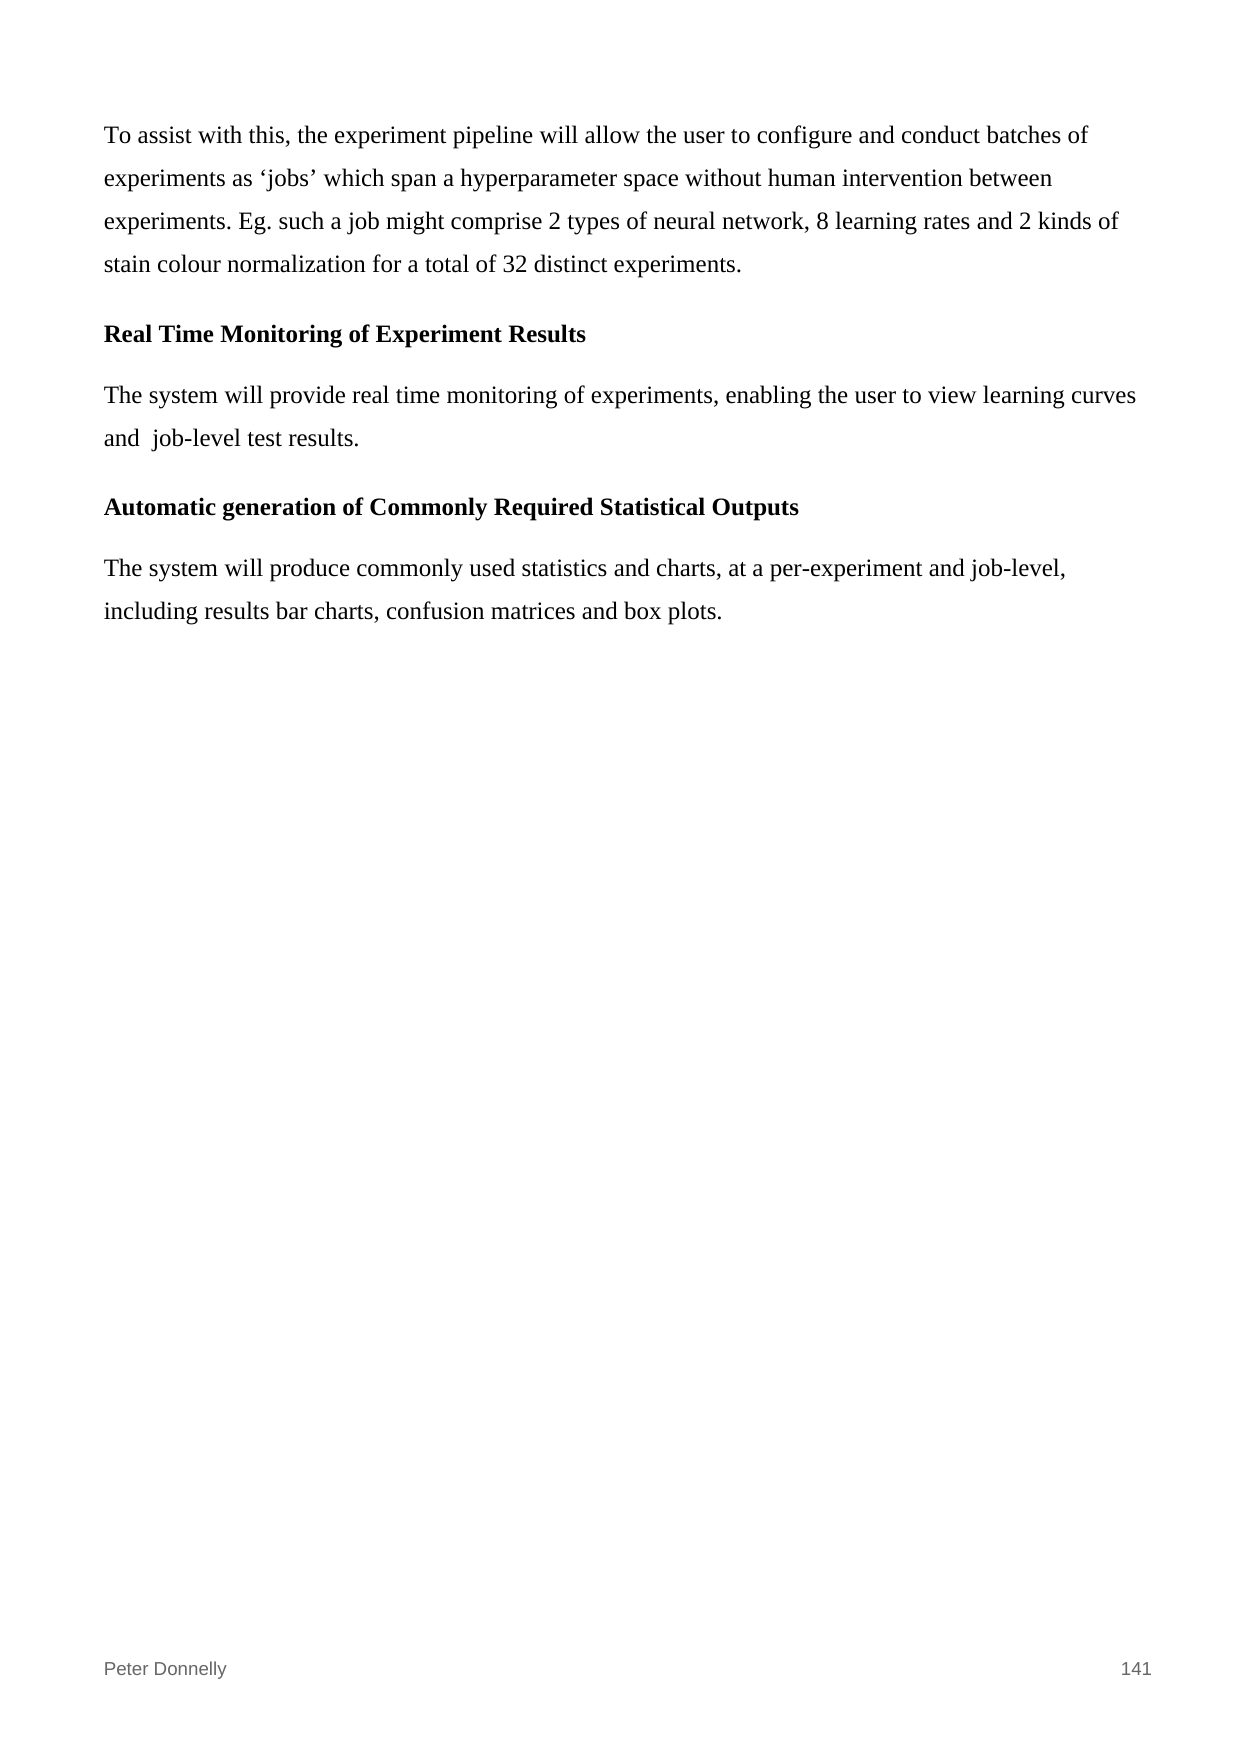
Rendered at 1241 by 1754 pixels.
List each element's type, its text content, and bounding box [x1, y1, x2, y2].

text Automatic generation of Commonly Required Statistical Outputs [103, 492, 1146, 521]
text Real Time Monitoring of Experiment Results [103, 319, 1146, 348]
text To assist with this, the experiment pipeline will allow the user to configure and conduct batches of experiments as ‘jobs’ which span a hyperparameter space without human intervention between experiments. Eg. such a job might comprise 2 types of neural network, 8 learning rates and 2 kinds of stain colour normalization for a total of 32 distinct experiments. [103, 120, 1146, 278]
text The system will produce commonly used statistics and charts, at a per-experiment and job-level, including results bar charts, confusion matrices and box plots. [103, 553, 1146, 625]
text The system will provide real time monitoring of experiments, enabling the user to view learning curves and job-level test results. [103, 380, 1146, 452]
